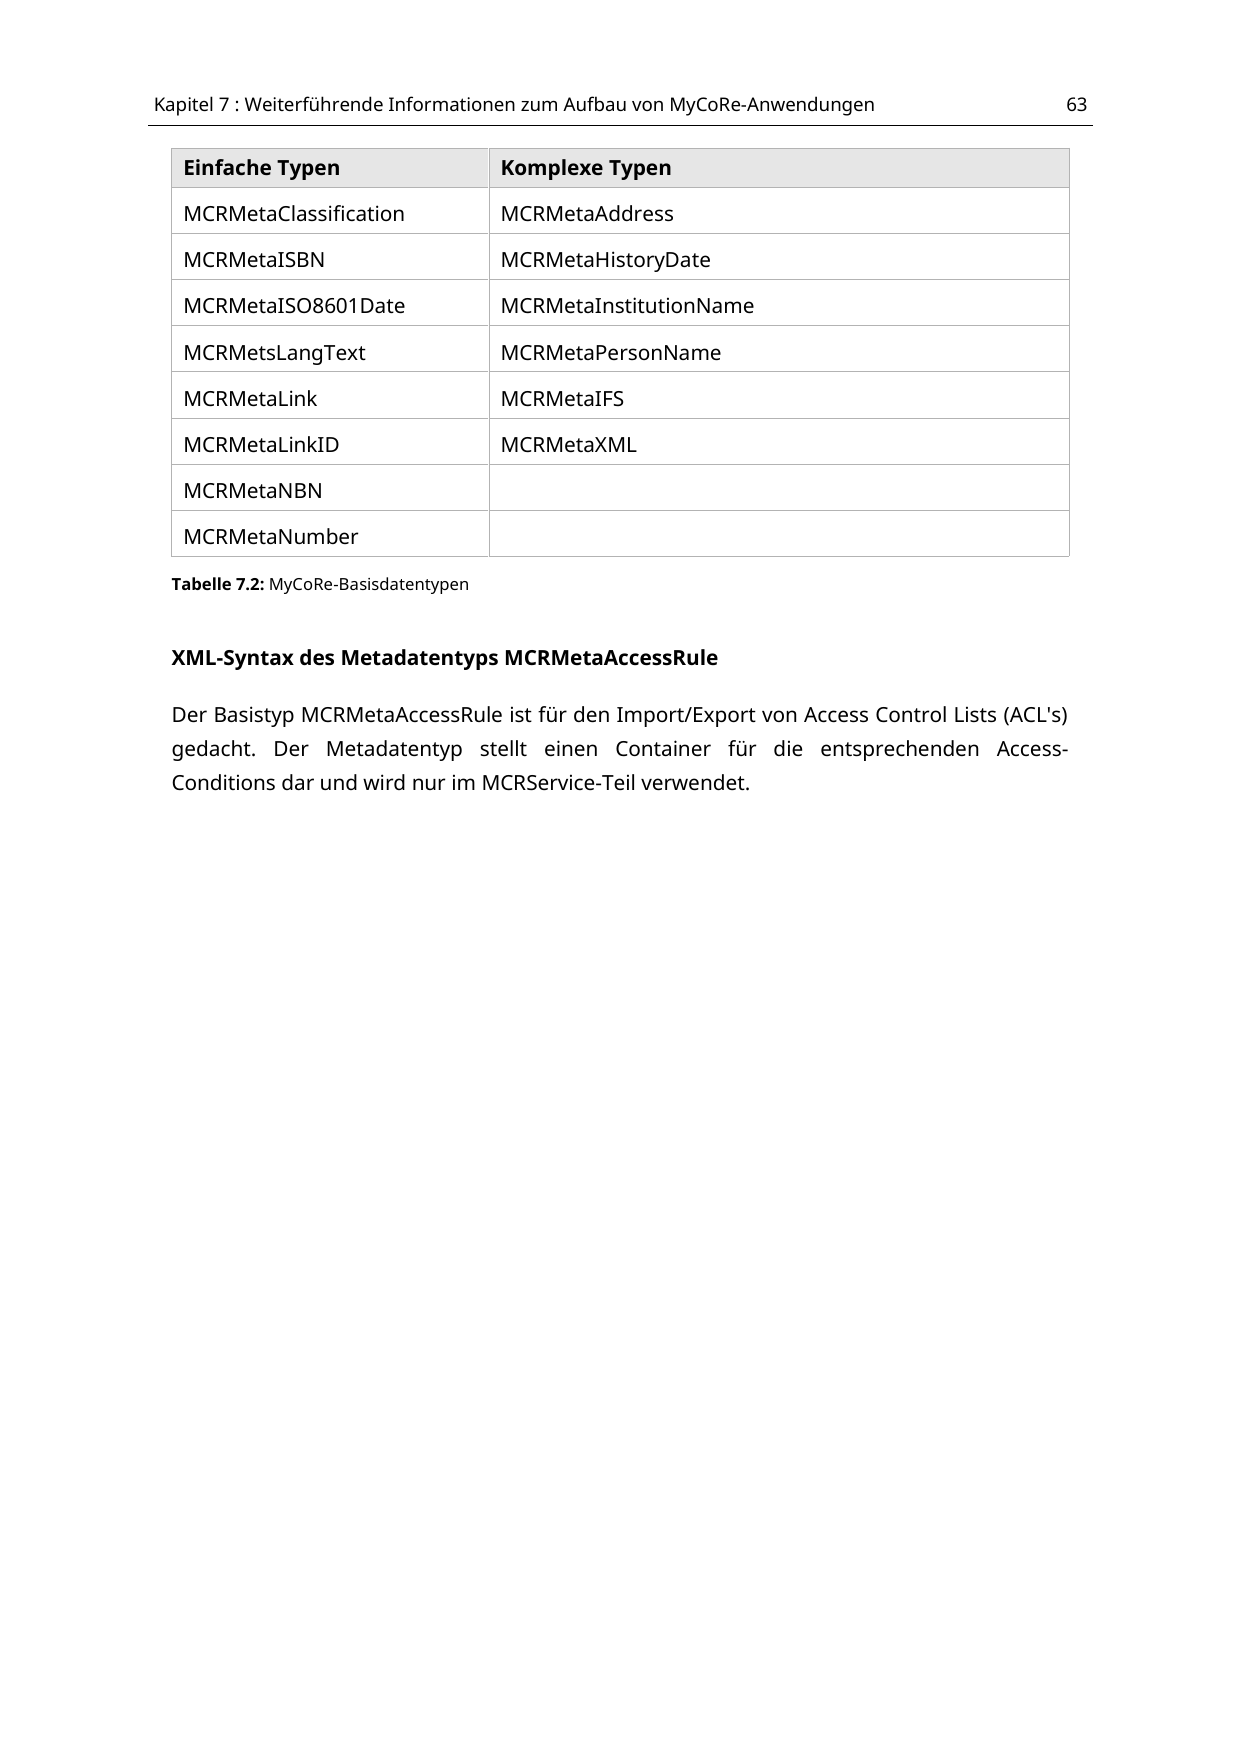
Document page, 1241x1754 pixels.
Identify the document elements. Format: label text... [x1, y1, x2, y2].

table_cell MCRMetsLangText [172, 326, 488, 371]
table_cell MCRMetaNBN [172, 465, 488, 510]
table_cell MCRMetaInstitutionName [490, 280, 1069, 325]
table_cell MCRMetaISO8601Date [172, 280, 488, 325]
table_cell MCRMetaLinkID [172, 419, 488, 464]
subtitle XML-Syntax des Metadatentyps MCRMetaAccessRule [171, 643, 1092, 671]
table_header Einfache Typen [172, 149, 488, 187]
table_cell MCRMetaNumber [172, 511, 488, 556]
table_cell MCRMetaPersonName [490, 326, 1069, 371]
text Der Basistyp MCRMetaAccessRule ist für den Import/Export von Access Control Lists (ACL's) gedacht. Der Metadatentyp stellt einen Container für die entsprechenden Access-Conditions dar und wird nur im MCRService-Teil verwendet. [171, 700, 1069, 796]
text Tabelle 7.2: MyCoRe-Basisdatentypen [171, 572, 1069, 595]
table_cell [490, 511, 1069, 556]
table_cell MCRMetaISBN [172, 234, 488, 279]
table_cell [490, 465, 1069, 510]
table_header Komplexe Typen [490, 149, 1069, 187]
table_cell MCRMetaXML [490, 419, 1069, 464]
table_cell MCRMetaHistoryDate [490, 234, 1069, 279]
table_cell MCRMetaIFS [490, 372, 1069, 418]
table_cell MCRMetaAddress [490, 188, 1069, 233]
table_cell MCRMetaClassification [172, 188, 488, 233]
table_cell MCRMetaLink [172, 372, 488, 418]
